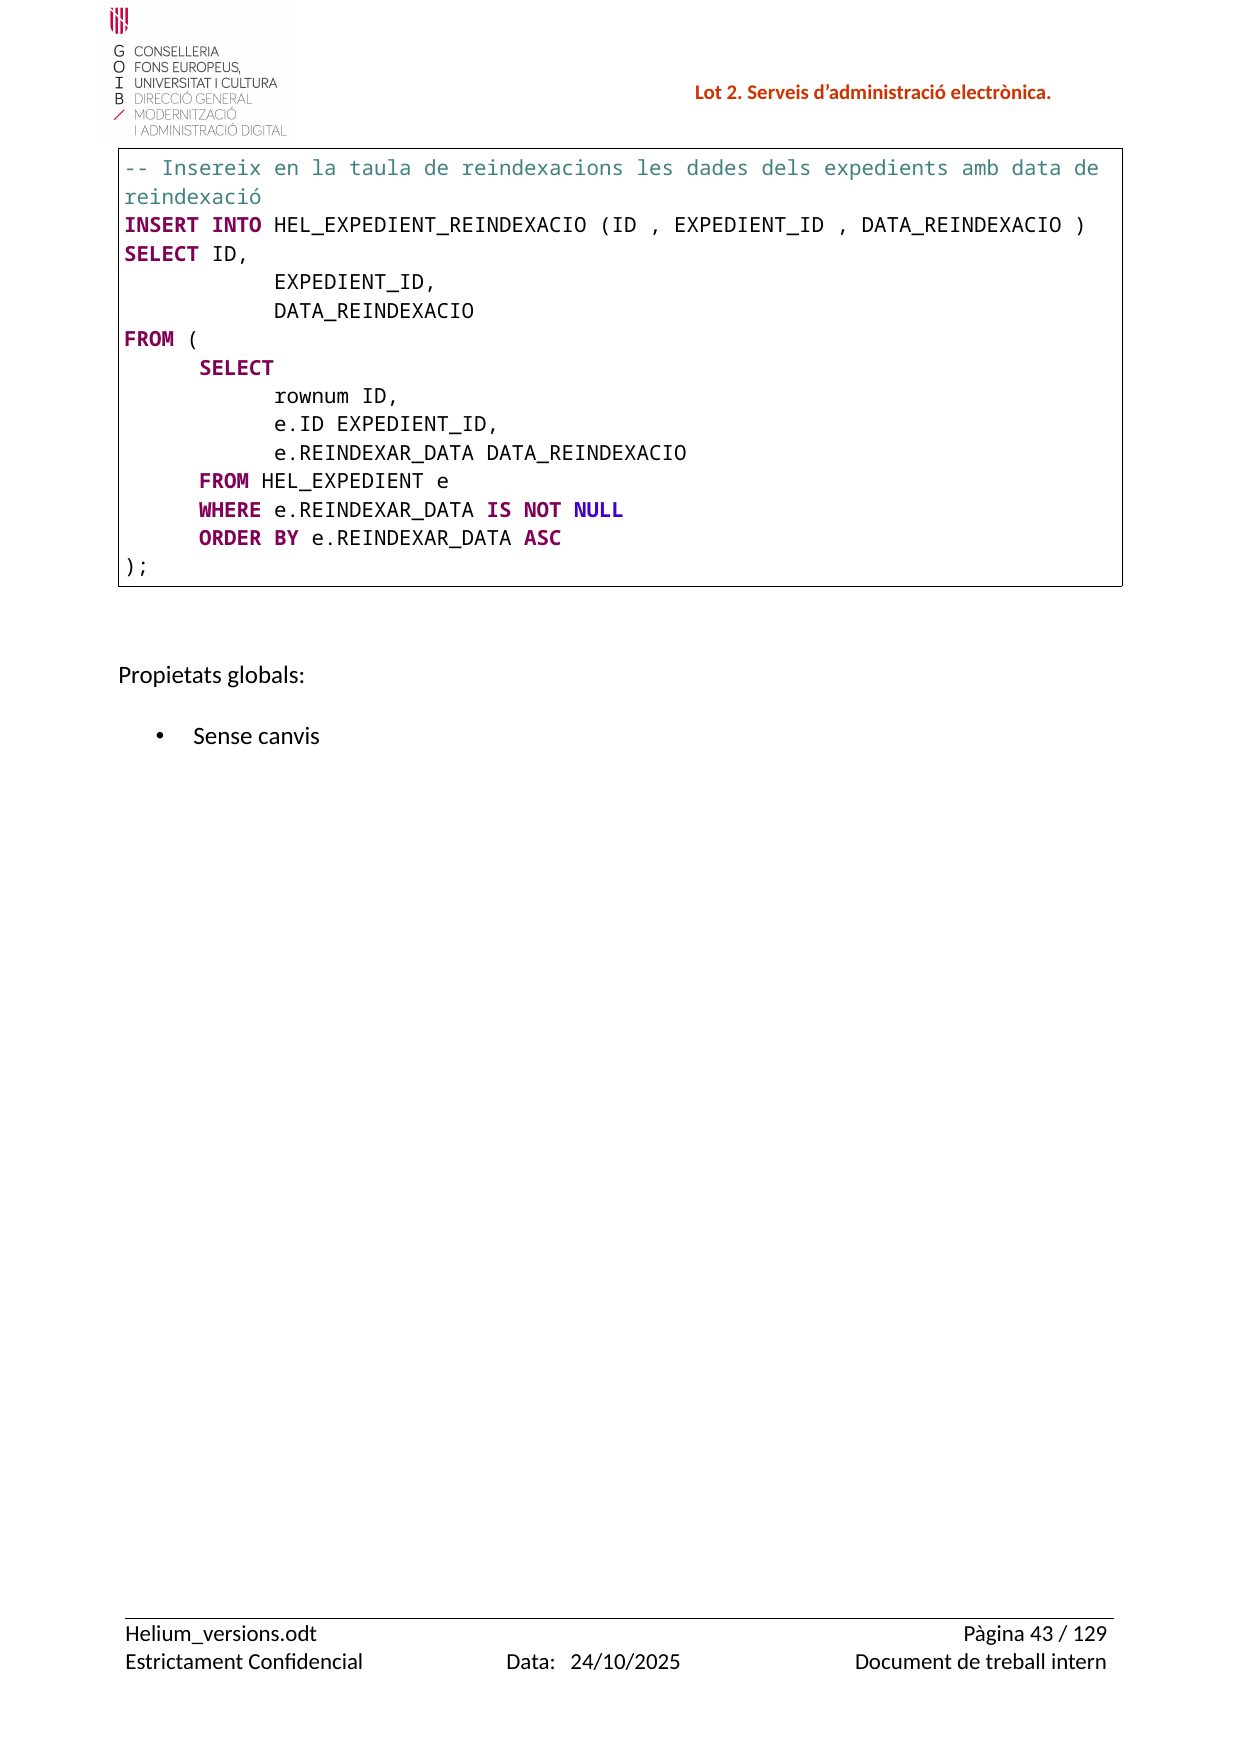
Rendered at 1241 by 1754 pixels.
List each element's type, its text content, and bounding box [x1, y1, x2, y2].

picture [100, 0, 297, 144]
list Sense canvis [156, 720, 1122, 750]
table_header -- Insereix en la taula de reindexacions les dades dels expedients amb data de reindexació INSERT INTO HEL_EXPEDIENT_REINDEXACIO (ID , EXPEDIENT_ID , DATA_REINDEXACIO ) SELECT ID, EXPEDIENT_ID, DATA_REINDEXACIO FROM ( SELECT rownum ID, e.ID EXPEDIENT_ID, e.REINDEXAR_DATA DATA_REINDEXACIO FROM HEL_EXPEDIENT e WHERE e.REINDEXAR_DATA IS NOT NULL ORDER BY e.REINDEXAR_DATA ASC ); [119, 149, 1122, 586]
text Propietats globals: [118, 659, 1122, 689]
